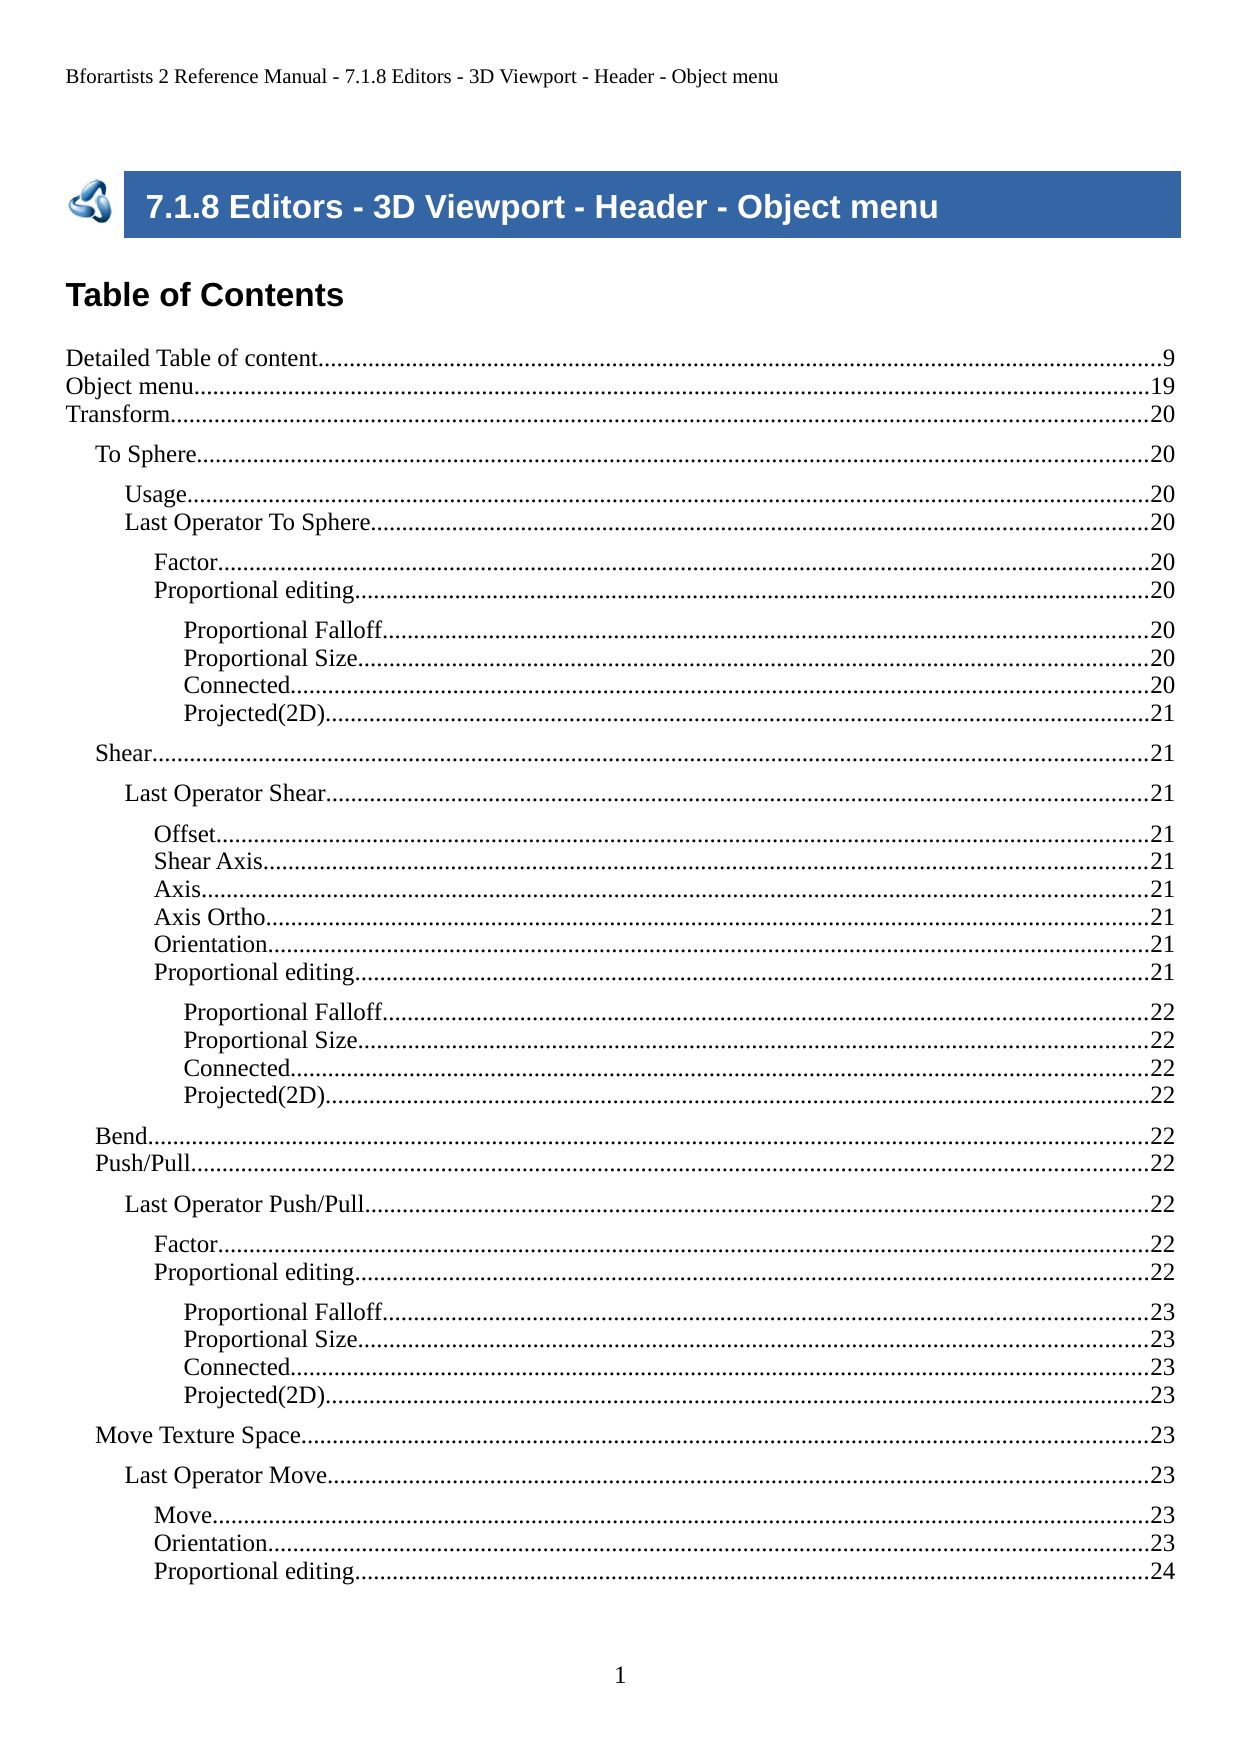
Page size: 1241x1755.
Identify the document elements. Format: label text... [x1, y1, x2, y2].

text Proportional editing 21 [147, 958, 1181, 992]
text Shear 21 [88, 733, 1181, 773]
text Factor 20 [147, 542, 1181, 576]
text Projected(2D) 21 [177, 699, 1181, 733]
text Last Operator Push/Pull 22 [118, 1183, 1181, 1224]
text Orientation 21 [147, 931, 1181, 958]
text Proportional Falloff 20 [177, 610, 1181, 644]
text Last Operator Move 23 [118, 1455, 1181, 1495]
text Axis Ortho 21 [147, 903, 1181, 931]
text Last Operator Shear 21 [118, 773, 1181, 813]
text Bend 22 [88, 1116, 1181, 1149]
text Proportional Size 23 [177, 1326, 1181, 1353]
text Detailed Table of content 9 [59, 338, 1181, 372]
text Proportional Falloff 23 [177, 1292, 1181, 1326]
text Axis 21 [147, 875, 1181, 903]
text Connected 22 [177, 1054, 1181, 1082]
table_header 7.1.8 Editors - 3D Viewport - Header - Object menu [124, 171, 1181, 238]
text Projected(2D) 23 [177, 1381, 1181, 1415]
text Offset 21 [147, 813, 1181, 847]
picture [65, 176, 115, 226]
text To Sphere 20 [88, 434, 1181, 474]
text Proportional editing 20 [147, 576, 1181, 610]
text Last Operator To Sphere 20 [118, 508, 1181, 542]
subtitle Table of Contents [59, 269, 1181, 319]
text Projected(2D) 22 [177, 1082, 1181, 1116]
text Connected 20 [177, 671, 1181, 699]
text Usage 20 [118, 474, 1181, 508]
text Shear Axis 21 [147, 847, 1181, 875]
text Proportional Size 20 [177, 644, 1181, 671]
text Proportional Size 22 [177, 1026, 1181, 1054]
text Orientation 23 [147, 1529, 1181, 1557]
text Transform 20 [59, 400, 1181, 434]
text Move Texture Space 23 [88, 1415, 1181, 1455]
text Proportional editing 22 [147, 1258, 1181, 1292]
text Object menu 19 [59, 372, 1181, 400]
table_header [59, 171, 124, 238]
text Move 23 [147, 1495, 1181, 1529]
text Connected 23 [177, 1353, 1181, 1381]
text Push/Pull 22 [88, 1149, 1181, 1183]
text Factor 22 [147, 1224, 1181, 1258]
text Proportional editing 24 [147, 1557, 1181, 1591]
text Proportional Falloff 22 [177, 992, 1181, 1026]
